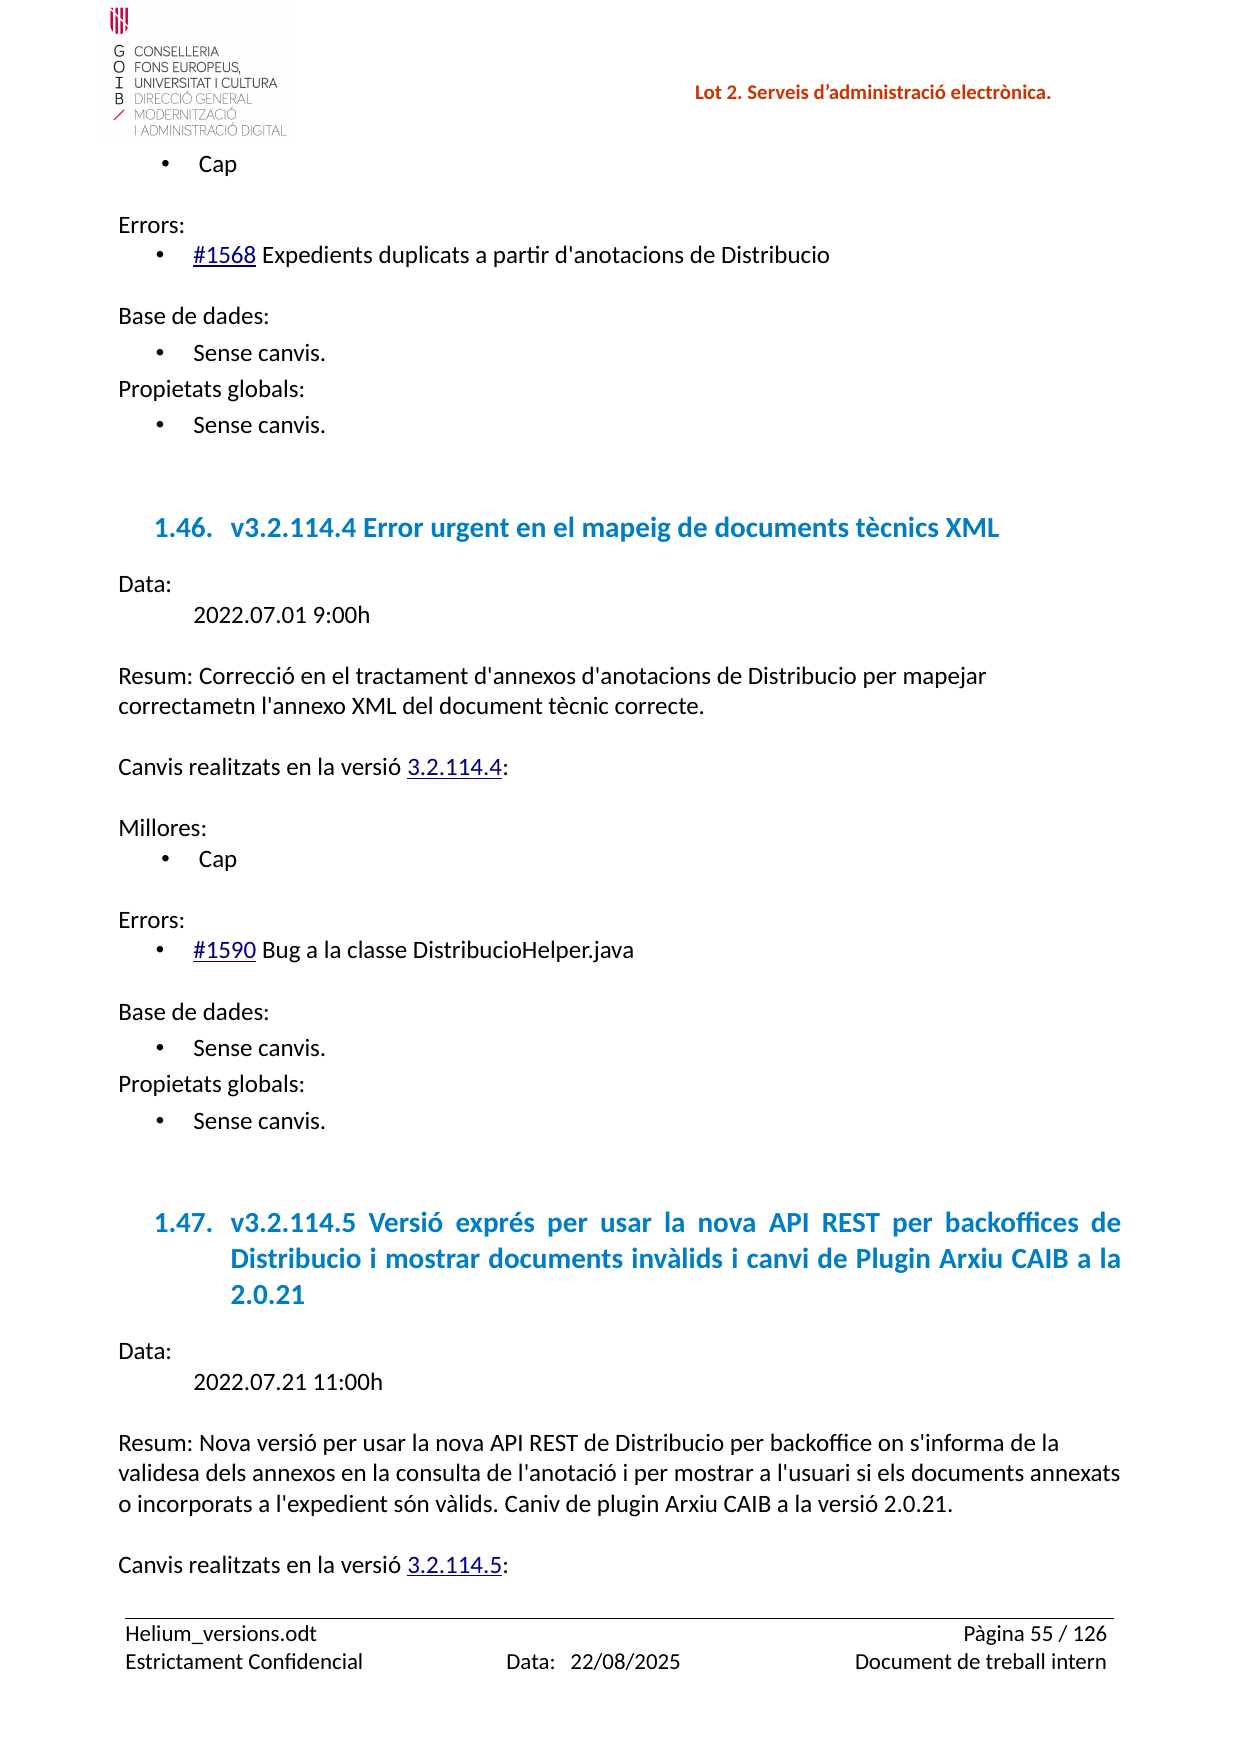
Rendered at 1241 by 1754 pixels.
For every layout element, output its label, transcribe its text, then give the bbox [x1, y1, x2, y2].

list Sense canvis. [156, 410, 1122, 440]
text Resum: Correcció en el tractament d'annexos d'anotacions de Distribucio per mapejar correctametn l'annexo XML del document tècnic correcte. [118, 660, 1122, 721]
text 2022.07.21 11:00h [118, 1366, 1122, 1396]
text Canvis realitzats en la versió 3.2.114.5: [118, 1549, 1122, 1579]
list Cap [161, 843, 1122, 874]
picture [100, 0, 297, 144]
subtitle v3.2.114.4 Error urgent en el mapeig de documents tècnics XML [153, 509, 1122, 545]
text Base de dades: [118, 996, 1122, 1026]
subtitle v3.2.114.5 Versió exprés per usar la nova API REST per backoffices de Distribucio i mostrar documents invàlids i canvi de Plugin Arxiu CAIB a la 2.0.21 [153, 1204, 1122, 1311]
list #1590 Bug a la classe DistribucioHelper.java [156, 935, 1122, 965]
text Propietats globals: [118, 1069, 1122, 1099]
text 2022.07.01 9:00h [118, 599, 1122, 629]
text Canvis realitzats en la versió 3.2.114.4: [118, 752, 1122, 782]
text Data: [118, 1335, 1122, 1366]
list Sense canvis. [156, 337, 1122, 367]
text Base de dades: [118, 300, 1122, 331]
text Propietats globals: [118, 373, 1122, 404]
list Cap [161, 148, 1122, 178]
text Millores: [118, 813, 1122, 843]
list Sense canvis. [156, 1105, 1122, 1136]
text Errors: [118, 209, 1122, 239]
list Sense canvis. [156, 1032, 1122, 1063]
text Resum: Nova versió per usar la nova API REST de Distribucio per backoffice on s'informa de la validesa dels annexos en la consulta de l'anotació i per mostrar a l'usuari si els documents annexats o incorporats a l'expedient són vàlids. Caniv de plugin Arxiu CAIB a la versió 2.0.21. [118, 1427, 1122, 1518]
text Errors: [118, 904, 1122, 935]
text Data: [118, 568, 1122, 599]
list #1568 Expedients duplicats a partir d'anotacions de Distribucio [156, 239, 1122, 270]
